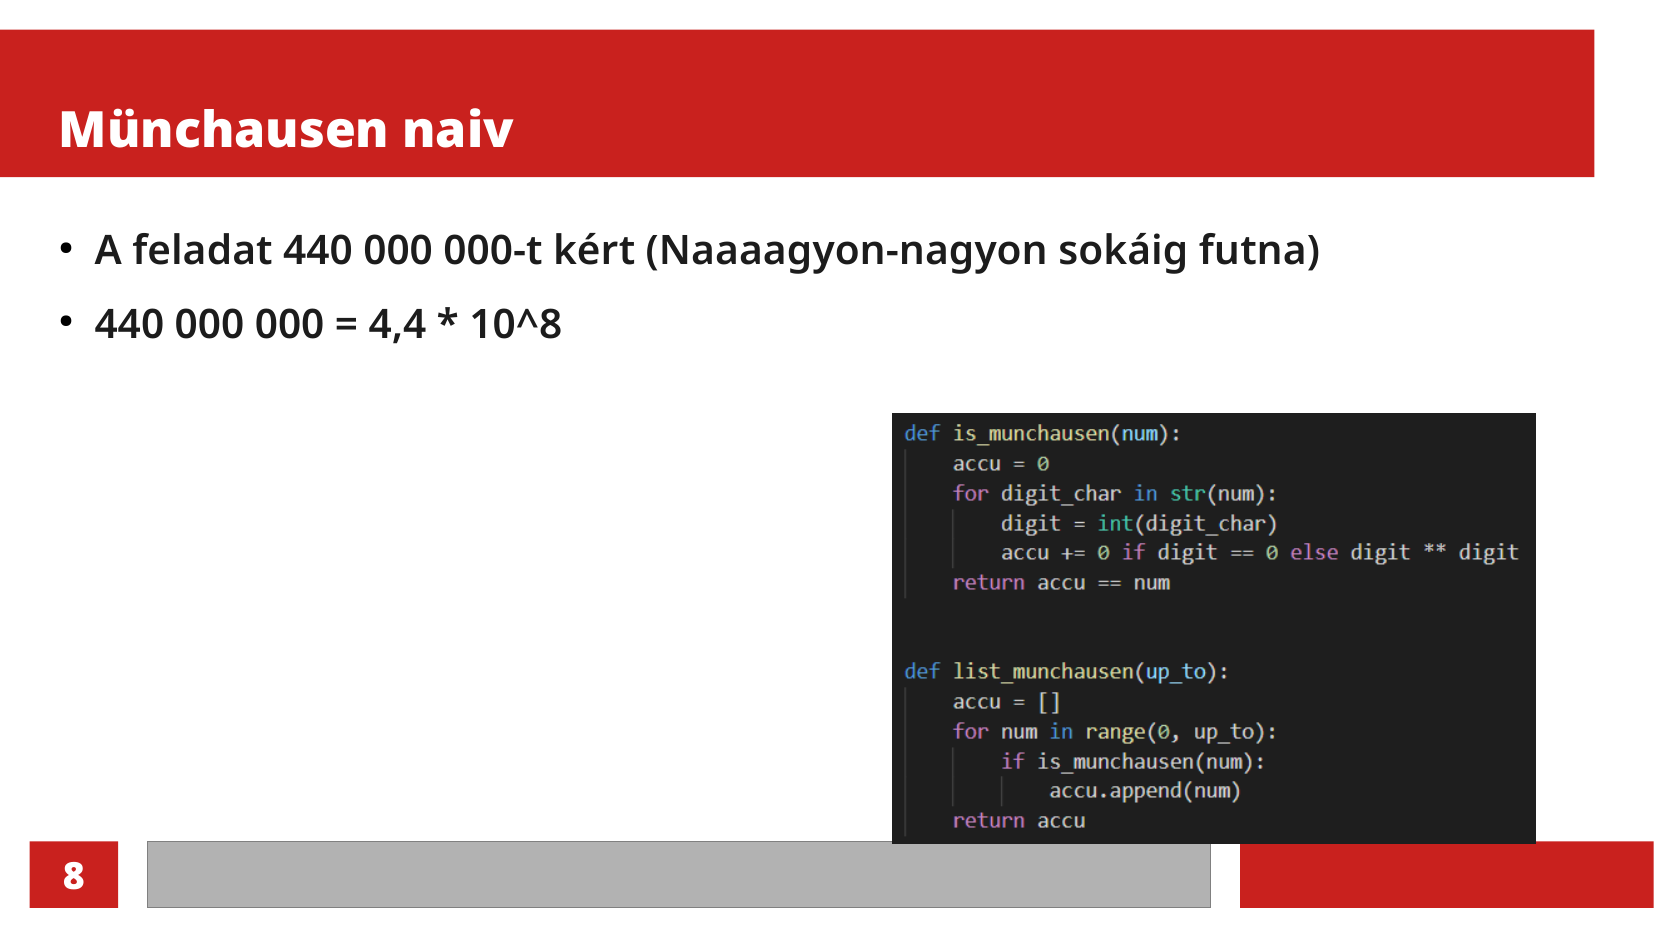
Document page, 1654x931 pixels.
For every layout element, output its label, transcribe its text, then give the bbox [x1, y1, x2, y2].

picture [892, 413, 1536, 844]
list A feladat 440 000 000-t kért (Naaaagyon-nagyon sokáig futna) 440 000 000 = 4,4 * 10^8 [59, 221, 1565, 443]
title Münchausen naiv [59, 44, 1595, 163]
